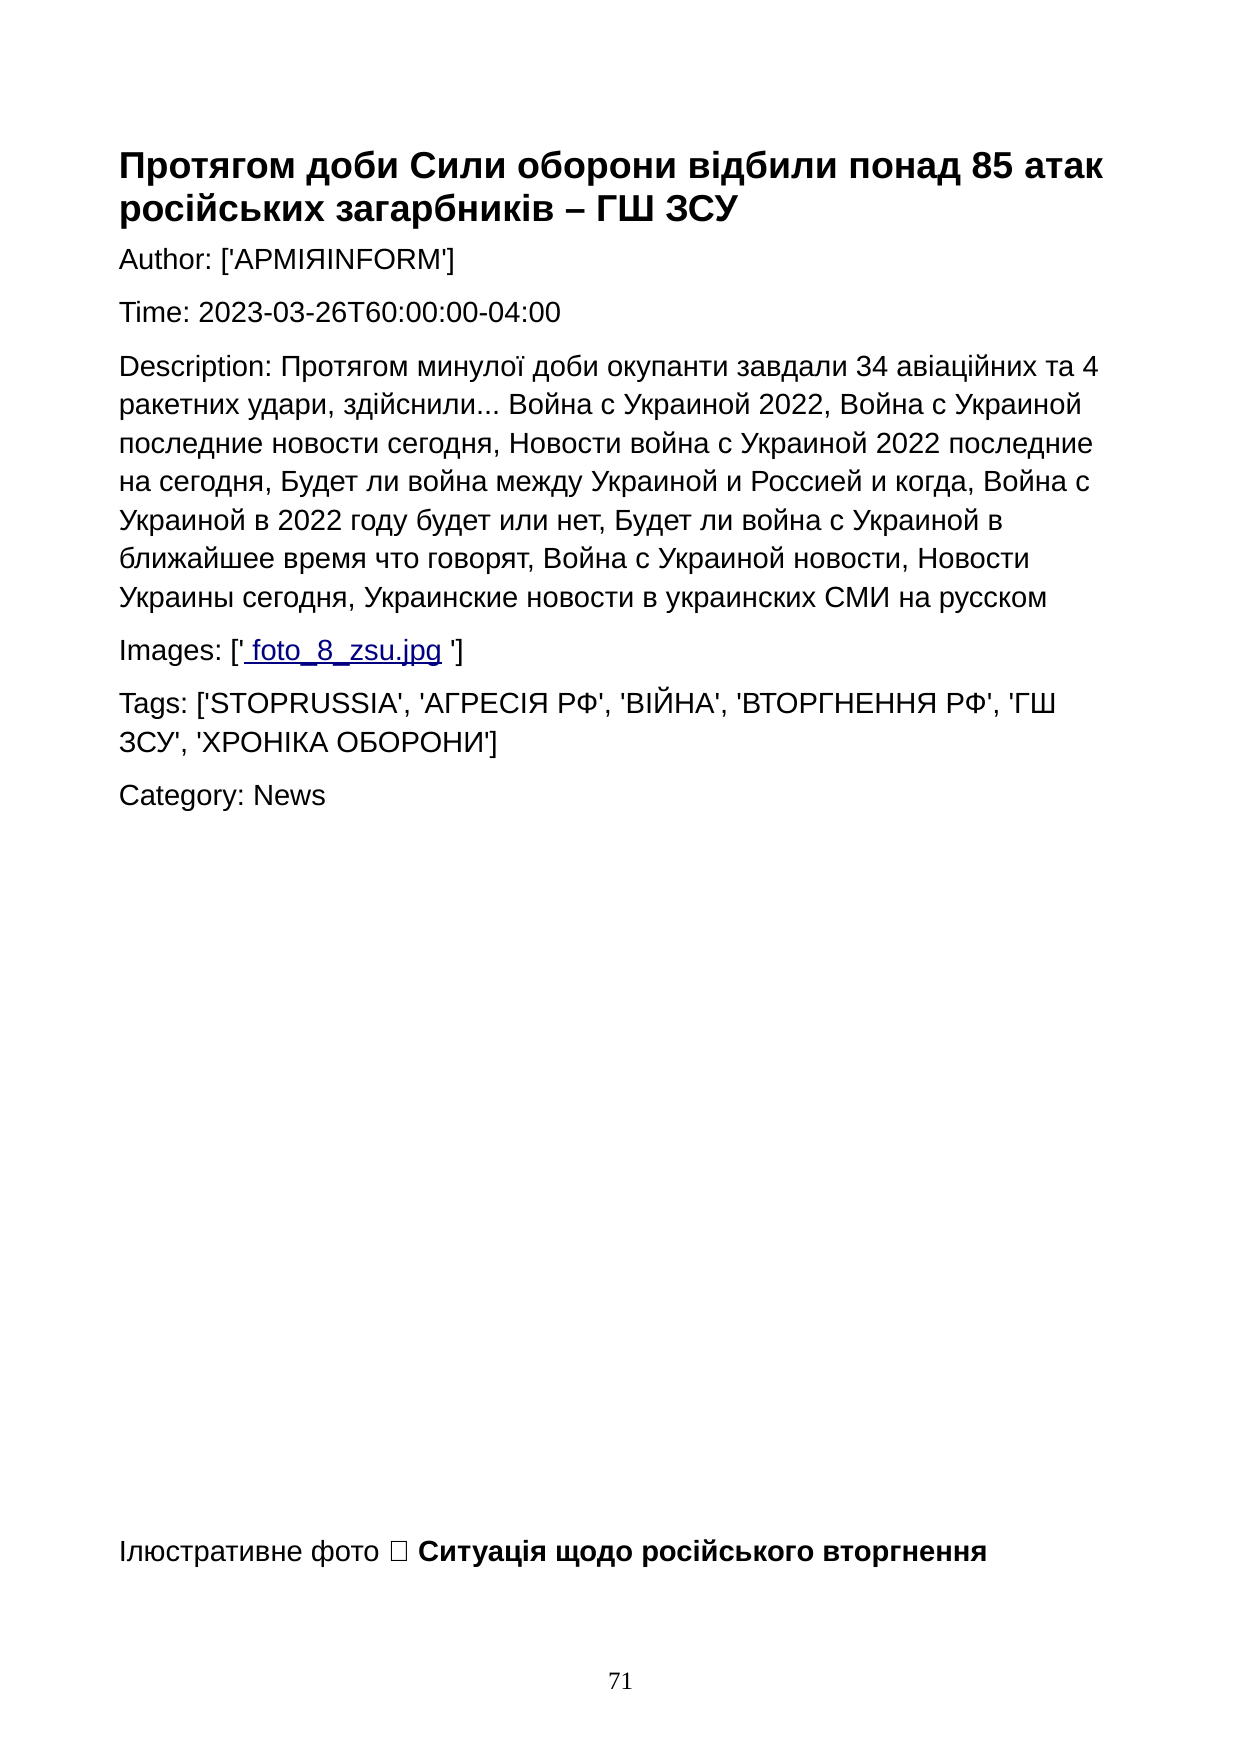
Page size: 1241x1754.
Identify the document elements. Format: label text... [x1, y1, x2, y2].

text Category: News [118, 778, 1122, 811]
text Time: 2023-03-26T60:00:00-04:00 [118, 295, 1122, 329]
subtitle Протягом доби Сили оборони відбили понад 85 атак російських загарбників – ГШ ЗСУ [118, 143, 1122, 230]
text Author: ['АРМІЯINFORM'] [118, 242, 1122, 276]
text Images: [' foto_8_zsu.jpg '] [118, 633, 1122, 666]
text Tags: ['STOPRUSSIA', 'АГРЕСІЯ РФ', 'ВІЙНА', 'ВТОРГНЕННЯ РФ', 'ГШ ЗСУ', 'ХРОНІКА ОБОРОНИ'] [118, 686, 1122, 758]
text Ілюстративне фото 🔥 Ситуація щодо російського вторгнення [118, 831, 1122, 1568]
text Description: Протягом минулої доби окупанти завдали 34 авіаційних та 4 ракетних удари, здійснили... Война с Украиной 2022, Война с Украиной последние новости сегодня, Новости война с Украиной 2022 последние на сегодня, Будет ли война между Украиной и Россией и когда, Война с Украиной в 2022 году будет или нет, Будет ли война с Украиной в ближайшее время что говорят, Война с Украиной новости, Новости Украины сегодня, Украинские новости в украинских СМИ на русском [118, 348, 1122, 613]
